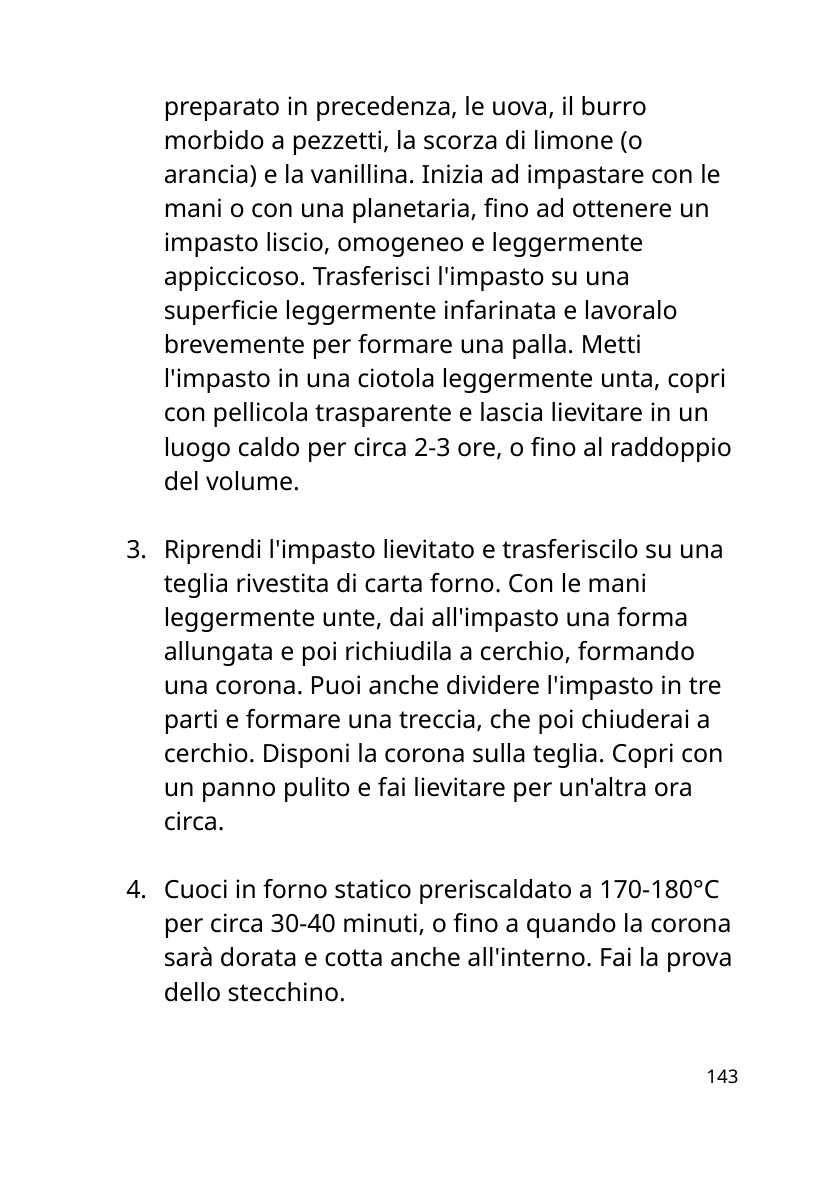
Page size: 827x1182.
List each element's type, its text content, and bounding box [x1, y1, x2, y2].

list Riprendi l'impasto lievitato e trasferiscilo su una teglia rivestita di carta forno. Con le mani leggermente unte, dai all'impasto una forma allungata e poi richiudila a cerchio, formando una corona. Puoi anche dividere l'impasto in tre parti e formare una treccia, che poi chiuderai a cerchio. Disponi la corona sulla teglia. Copri con un panno pulito e fai lievitare per un'altra ora circa. [126, 531, 738, 838]
list Cuoci in forno statico preriscaldato a 170-180°C per circa 30-40 minuti, o fino a quando la corona sarà dorata e cotta anche all'interno. Fai la prova dello stecchino. [126, 872, 738, 1008]
list preparato in precedenza, le uova, il burro morbido a pezzetti, la scorza di limone (o arancia) e la vanillina. Inizia ad impastare con le mani o con una planetaria, fino ad ottenere un impasto liscio, omogeneo e leggermente appiccicoso. Trasferisci l'impasto su una superficie leggermente infarinata e lavoralo brevemente per formare una palla. Metti l'impasto in una ciotola leggermente unta, copri con pellicola trasparente e lascia lievitare in un luogo caldo per circa 2-3 ore, o fino al raddoppio del volume. [126, 88, 738, 497]
